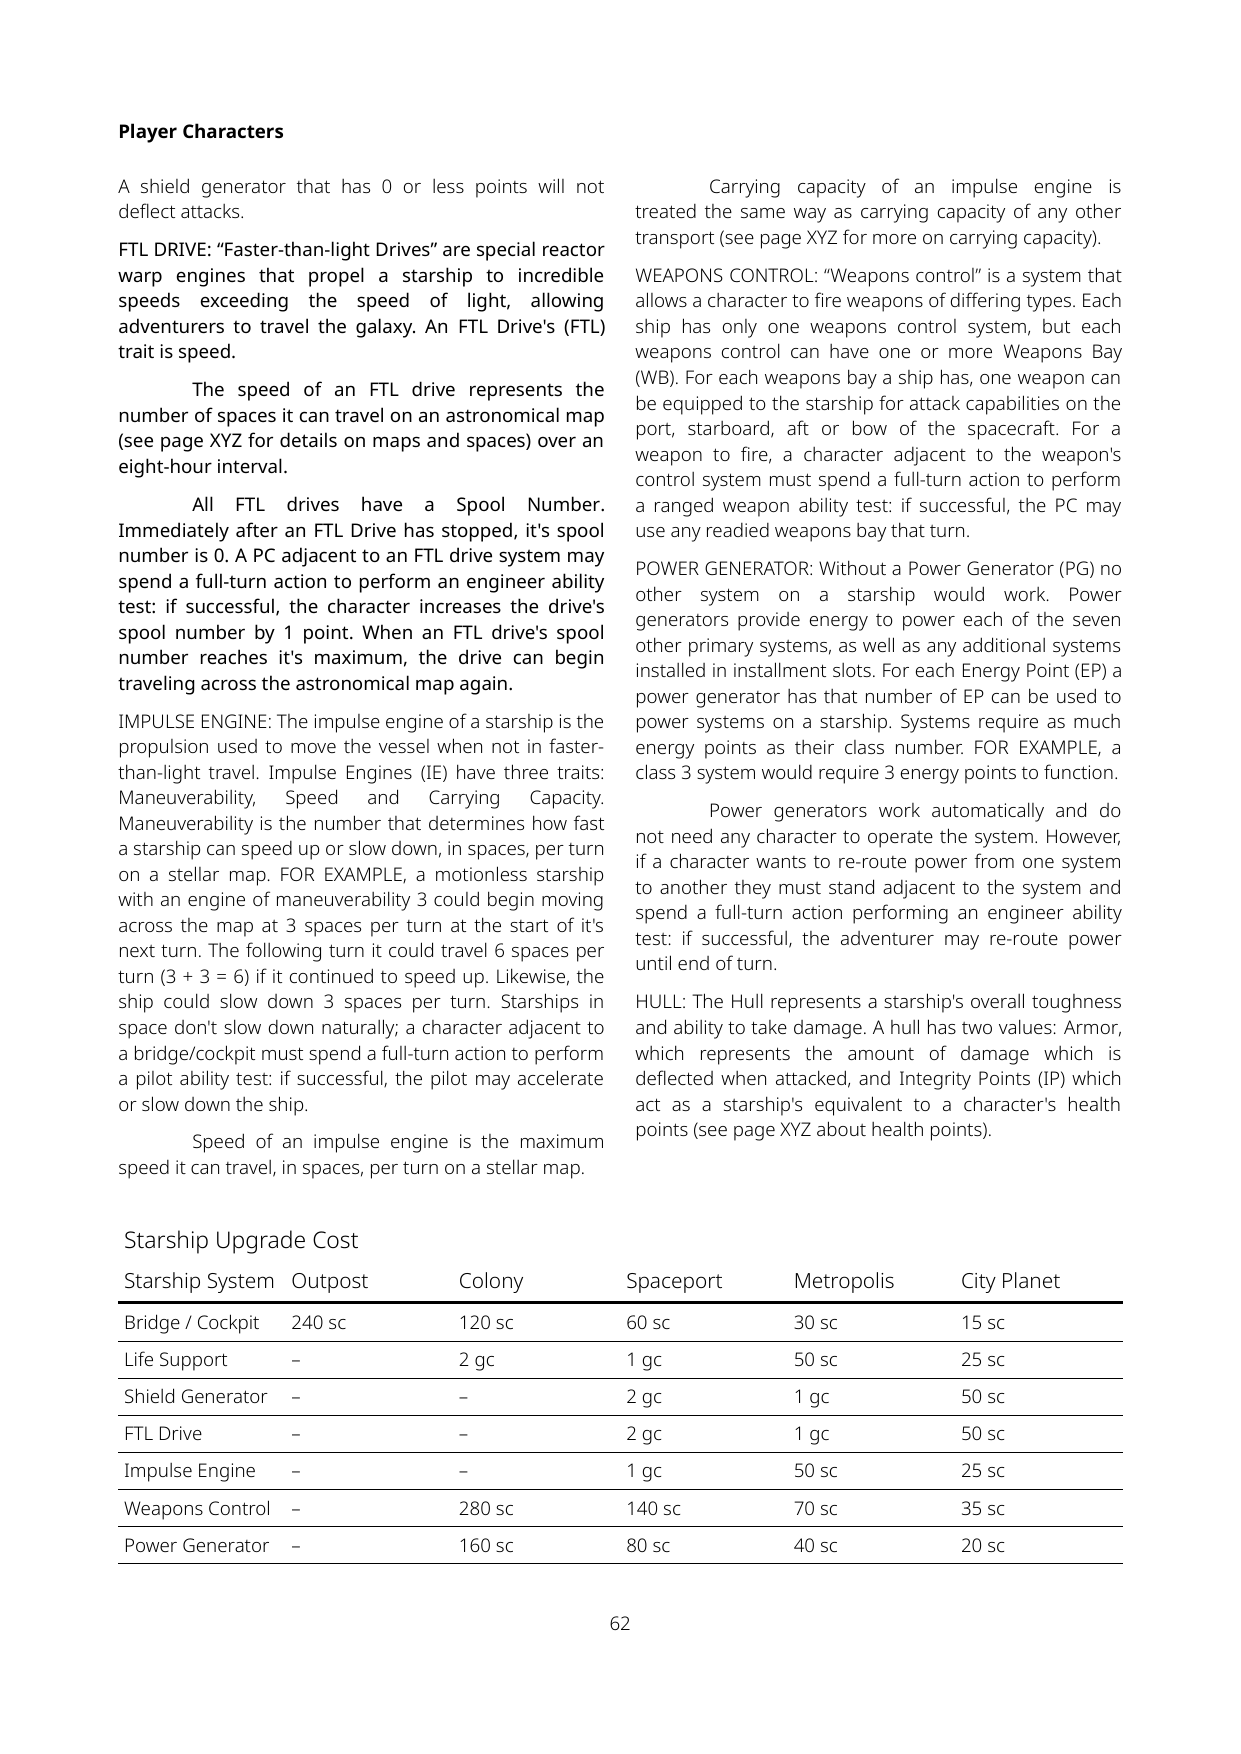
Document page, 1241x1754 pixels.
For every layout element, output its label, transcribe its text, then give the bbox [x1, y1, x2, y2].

text Power generators work automatically and do not need any character to operate the system. However, if a character wants to re-route power from one system to another they must stand adjacent to the system and spend a full-turn action performing an engineer ability test: if successful, the adventurer may re-route power until end of turn. [635, 798, 1122, 976]
table_cell – [453, 1453, 620, 1489]
table_cell 50 sc [788, 1342, 955, 1378]
table_cell 25 sc [955, 1453, 1122, 1489]
table_cell – [286, 1416, 453, 1452]
table_cell – [453, 1379, 620, 1415]
table_cell 240 sc [286, 1304, 453, 1341]
table_cell Colony [453, 1261, 620, 1301]
table_cell Metropolis [788, 1261, 955, 1301]
text The speed of an FTL drive represents the number of spaces it can travel on an astronomical map (see page XYZ for details on maps and spaces) over an eight-hour interval. [118, 377, 605, 479]
text WEAPONS CONTROL: “Weapons control” is a system that allows a character to fire weapons of differing types. Each ship has only one weapons control system, but each weapons control can have one or more Weapons Bay (WB). For each weapons bay a ship has, one weapon can be equipped to the starship for attack capabilities on the port, starboard, aft or bow of the spacecraft. For a weapon to fire, a character adjacent to the weapon's control system must spend a full-turn action to perform a ranged weapon ability test: if successful, the PC may use any readied weapons bay that turn. [635, 262, 1122, 543]
table_cell 50 sc [955, 1379, 1122, 1415]
table_cell 1 gc [620, 1453, 788, 1489]
table_cell 120 sc [453, 1304, 620, 1341]
table_cell City Planet [955, 1261, 1122, 1301]
table_cell 2 gc [620, 1379, 788, 1415]
table_cell 1 gc [788, 1379, 955, 1415]
text Speed of an impulse engine is the maximum speed it can travel, in spaces, per turn on a stellar map. [118, 1129, 605, 1180]
table_cell 80 sc [620, 1527, 788, 1563]
table_header Starship Upgrade Cost [118, 1218, 1122, 1261]
table_cell 50 sc [788, 1453, 955, 1489]
table_cell 160 sc [453, 1527, 620, 1563]
table_cell Weapons Control [118, 1490, 286, 1526]
table_cell 35 sc [955, 1490, 1122, 1526]
table_cell 20 sc [955, 1527, 1122, 1563]
table_cell – [286, 1342, 453, 1378]
table_cell FTL Drive [118, 1416, 286, 1452]
table_cell – [286, 1490, 453, 1526]
table_cell 40 sc [788, 1527, 955, 1563]
table_cell – [286, 1527, 453, 1563]
table_cell 280 sc [453, 1490, 620, 1526]
table_cell Life Support [118, 1342, 286, 1378]
table_cell 2 gc [620, 1416, 788, 1452]
table_cell Outpost [286, 1261, 453, 1301]
table_cell 50 sc [955, 1416, 1122, 1452]
text POWER GENERATOR: Without a Power Generator (PG) no other system on a starship would work. Power generators provide energy to power each of the seven other primary systems, as well as any additional systems installed in installment slots. For each Energy Point (EP) a power generator has that number of EP can be used to power systems on a starship. Systems require as much energy points as their class number. FOR EXAMPLE, a class 3 system would require 3 energy points to function. [635, 555, 1122, 785]
table_cell 1 gc [788, 1416, 955, 1452]
table_cell Shield Generator [118, 1379, 286, 1415]
table_cell – [453, 1416, 620, 1452]
text FTL DRIVE: “Faster-than-light Drives” are special reactor warp engines that propel a starship to incredible speeds exceeding the speed of light, allowing adventurers to travel the galaxy. An FTL Drive's (FTL) trait is speed. [118, 237, 605, 364]
table_cell 1 gc [620, 1342, 788, 1378]
table_cell Bridge / Cockpit [118, 1304, 286, 1341]
table_cell 25 sc [955, 1342, 1122, 1378]
table_cell 60 sc [620, 1304, 788, 1341]
text A shield generator that has 0 or less points will not deflect attacks. [118, 173, 605, 224]
table_cell Spaceport [620, 1261, 788, 1301]
table_cell 140 sc [620, 1490, 788, 1526]
table_cell Starship System [118, 1261, 286, 1301]
text HULL: The Hull represents a starship's overall toughness and ability to take damage. A hull has two values: Armor, which represents the amount of damage which is deflected when attacked, and Integrity Points (IP) which act as a starship's equivalent to a character's health points (see page XYZ about health points). [635, 989, 1122, 1142]
text IMPULSE ENGINE: The impulse engine of a starship is the propulsion used to move the vessel when not in faster-than-light travel. Impulse Engines (IE) have three traits: Maneuverability, Speed and Carrying Capacity. Maneuverability is the number that determines how fast a starship can speed up or slow down, in spaces, per turn on a stellar map. FOR EXAMPLE, a motionless starship with an engine of maneuverability 3 could begin moving across the map at 3 spaces per turn at the start of it's next turn. The following turn it could travel 6 spaces per turn (3 + 3 = 6) if it continued to speed up. Likewise, the ship could slow down 3 spaces per turn. Starships in space don't slow down naturally; a character adjacent to a bridge/cockpit must spend a full-turn action to perform a pilot ability test: if successful, the pilot may accelerate or slow down the ship. [118, 708, 605, 1116]
table_cell 15 sc [955, 1304, 1122, 1341]
table_cell – [286, 1379, 453, 1415]
text All FTL drives have a Spool Number. Immediately after an FTL Drive has stopped, it's spool number is 0. A PC adjacent to an FTL drive system may spend a full-turn action to perform an engineer ability test: if successful, the character increases the drive's spool number by 1 point. When an FTL drive's spool number reaches it's maximum, the drive can begin traveling across the astronomical map again. [118, 491, 605, 696]
table_cell 30 sc [788, 1304, 955, 1341]
table_cell – [286, 1453, 453, 1489]
table_cell 70 sc [788, 1490, 955, 1526]
table_cell Power Generator [118, 1527, 286, 1563]
table_cell 2 gc [453, 1342, 620, 1378]
table_cell Impulse Engine [118, 1453, 286, 1489]
text Carrying capacity of an impulse engine is treated the same way as carrying capacity of any other transport (see page XYZ for more on carrying capacity). [635, 173, 1122, 250]
